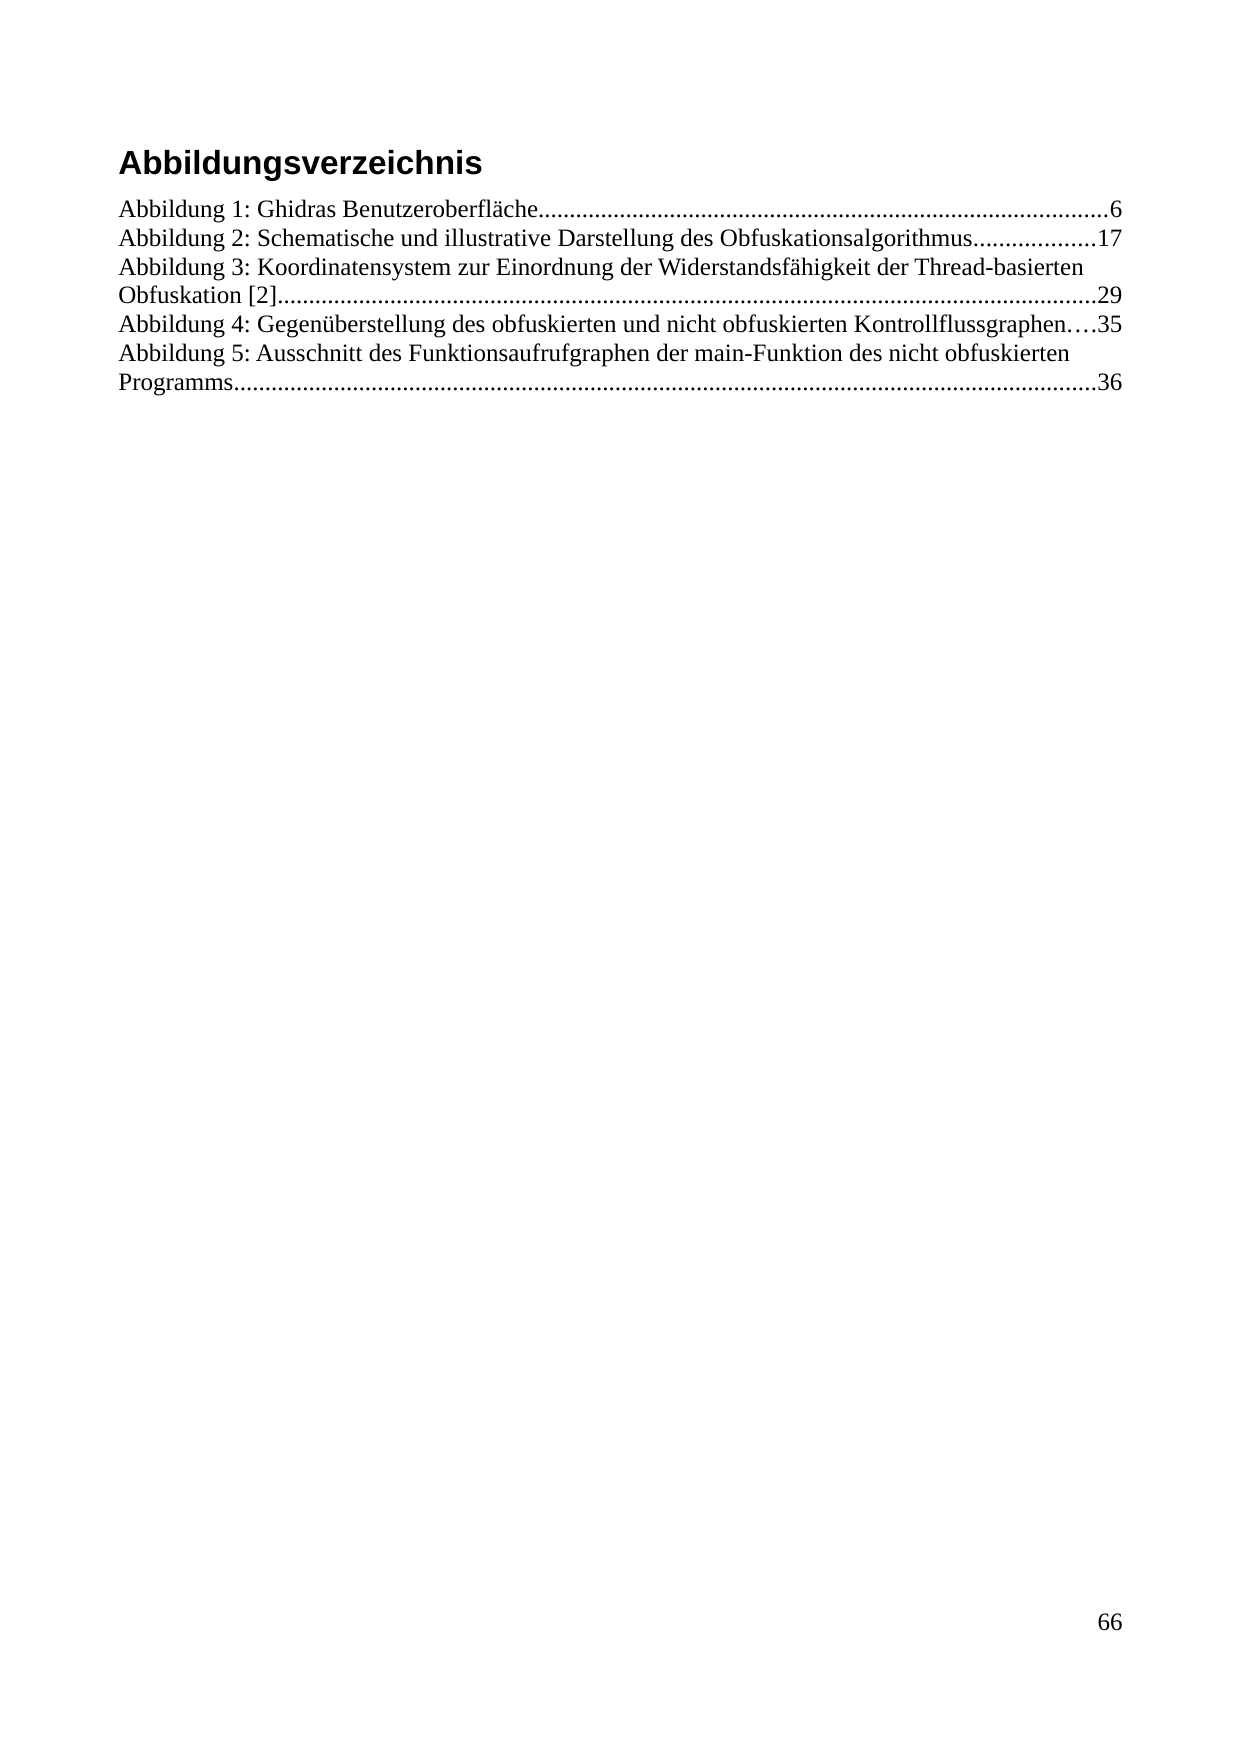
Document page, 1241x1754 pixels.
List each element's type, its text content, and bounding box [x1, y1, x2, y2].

text Abbildung 1: Ghidras Benutzeroberfläche 6 [118, 194, 1122, 223]
text Abbildung 5: Ausschnitt des Funktionsaufrufgraphen der main-Funktion des nicht obfuskierten Programms 36 [118, 338, 1122, 395]
text Abbildung 3: Koordinatensystem zur Einordnung der Widerstandsfähigkeit der Thread-basierten Obfuskation [2] 29 [118, 252, 1122, 309]
text Abbildung 2: Schematische und illustrative Darstellung des Obfuskationsalgorithmus 17 [118, 223, 1122, 252]
subtitle Abbildungsverzeichnis [118, 143, 1122, 182]
text Abbildung 4: Gegenüberstellung des obfuskierten und nicht obfuskierten Kontrollflussgraphen 35 [118, 309, 1122, 338]
